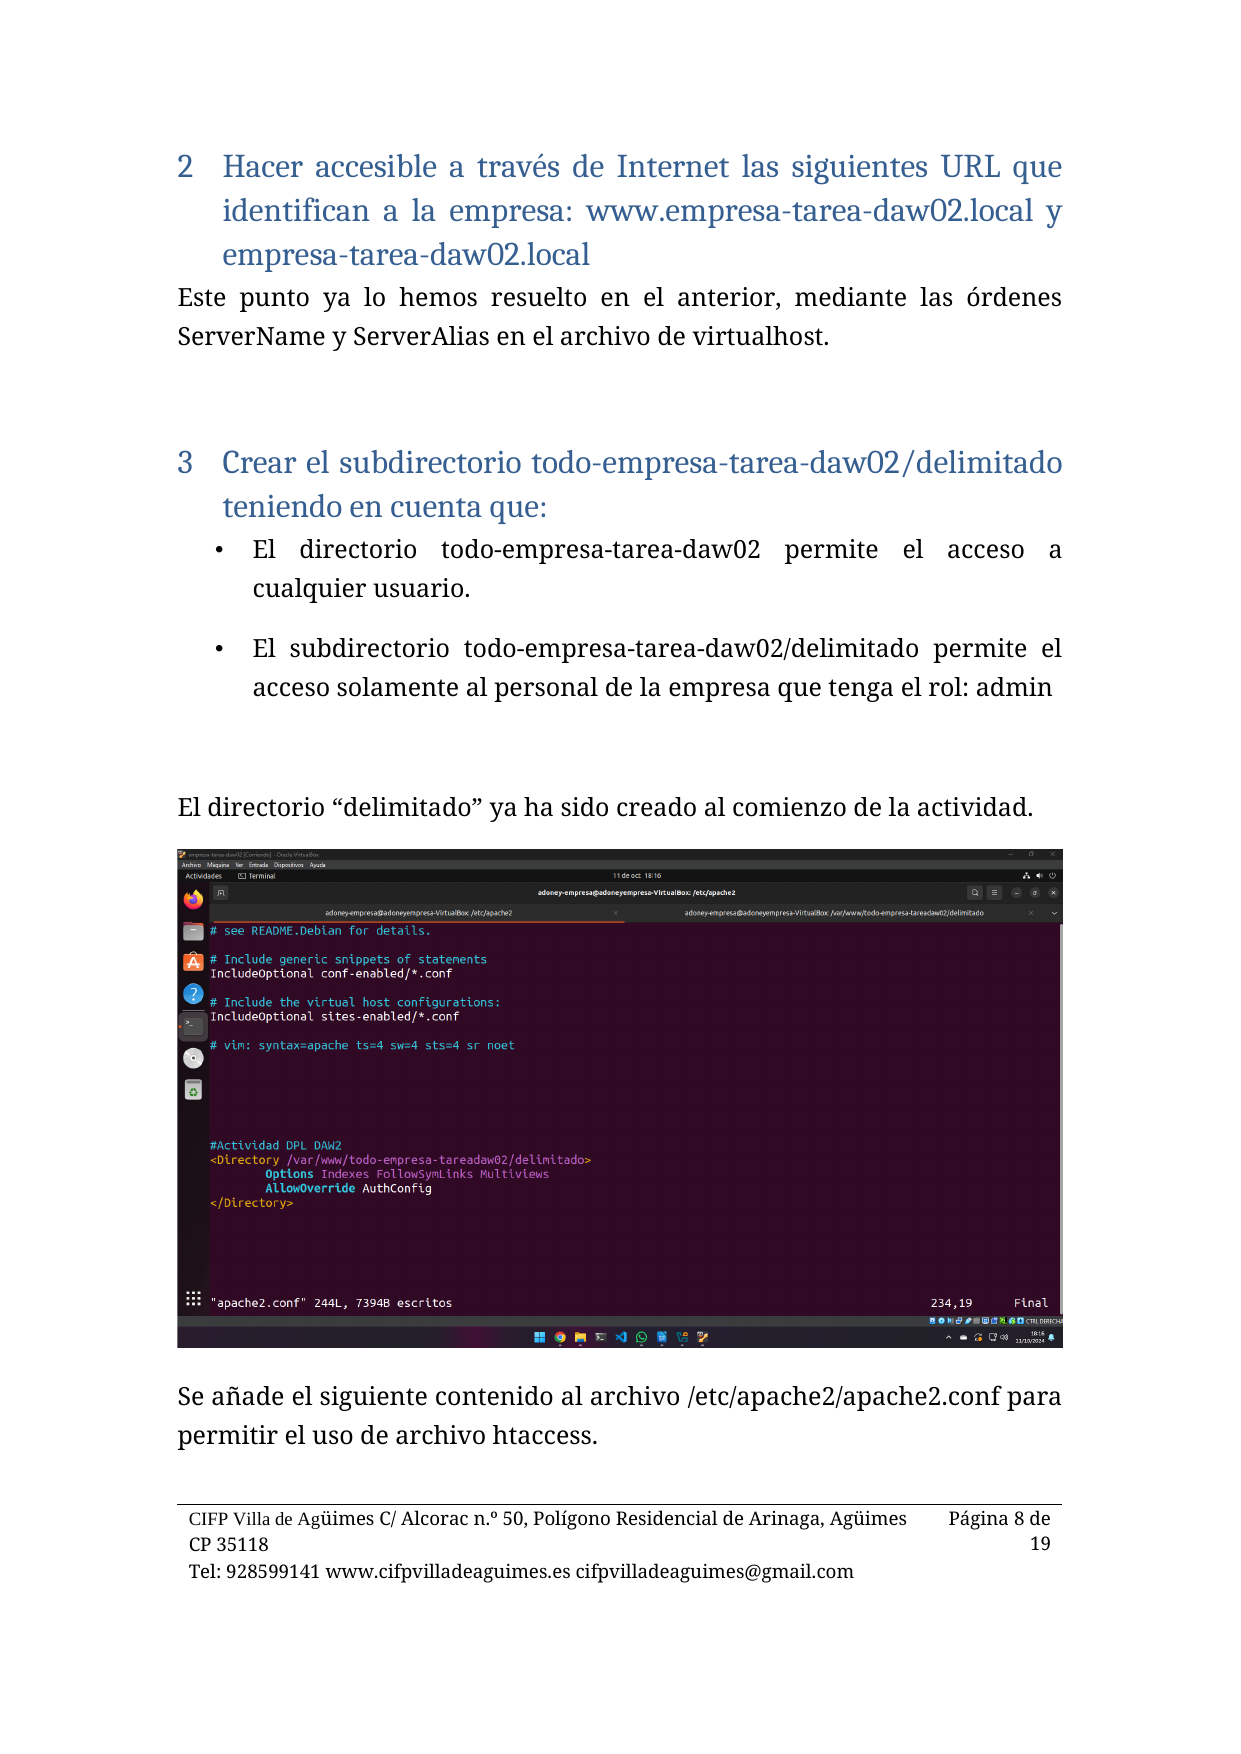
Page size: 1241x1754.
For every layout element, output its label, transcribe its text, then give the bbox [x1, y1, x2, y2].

text El directorio “delimitado” ya ha sido creado al comienzo de la actividad. [177, 789, 1063, 824]
list El subdirectorio todo-empresa-tarea-daw02/delimitado permite el acceso solamente al personal de la empresa que tenga el rol: admin [215, 630, 1063, 704]
subtitle Hacer accesible a través de Internet las siguientes URL que identifican a la empresa: www.empresa-tarea-daw02.local y empresa-tarea-daw02.local [177, 148, 1063, 274]
subtitle Crear el subdirectorio todo-empresa-tarea-daw02/delimitado teniendo en cuenta que: [177, 443, 1063, 526]
picture [177, 849, 1063, 1348]
text Se añade el siguiente contenido al archivo /etc/apache2/apache2.conf para permitir el uso de archivo htaccess. [177, 1348, 1063, 1452]
text Este punto ya lo hemos resuelto en el anterior, mediante las órdenes ServerName y ServerAlias en el archivo de virtualhost. [177, 280, 1063, 353]
list El directorio todo-empresa-tarea-daw02 permite el acceso a cualquier usuario. [215, 531, 1063, 604]
